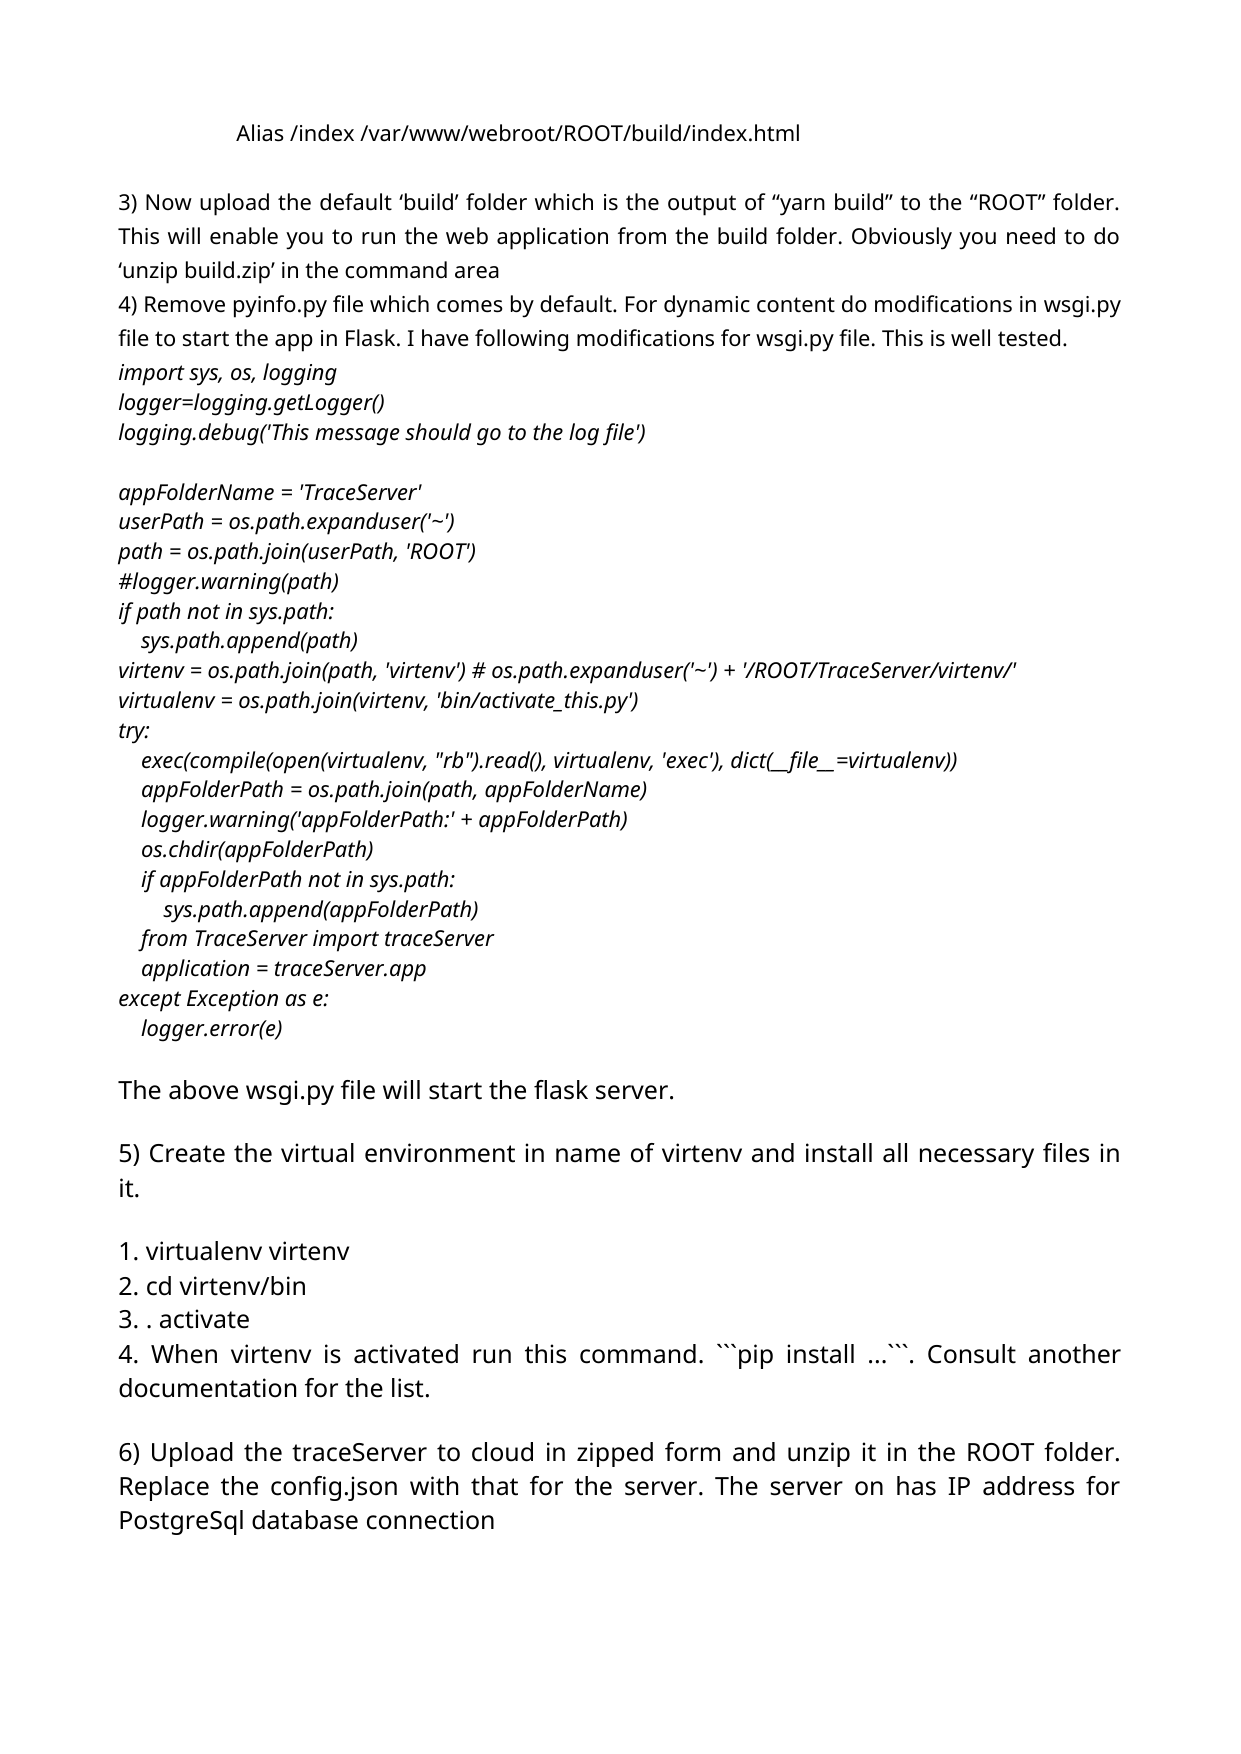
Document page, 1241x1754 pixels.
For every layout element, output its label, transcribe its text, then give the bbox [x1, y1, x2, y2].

text 4. When virtenv is activated run this command. ```pip install ...```. Consult another documentation for the list. [118, 1336, 1122, 1404]
text logger.error(e) [118, 1013, 1122, 1042]
text The above wsgi.py file will start the flask server. [118, 1072, 1122, 1106]
text 1. virtualenv virtenv [118, 1234, 1122, 1268]
text 3) Now upload the default ‘build’ folder which is the output of “yarn build” to the “ROOT” folder. This will enable you to run the web application from the build folder. Obviously you need to do ‘unzip build.zip’ in the command area [118, 186, 1122, 284]
text import sys, os, logging [118, 357, 1122, 387]
text sys.path.append(path) [118, 625, 1122, 655]
text logger.warning('appFolderPath:' + appFolderPath) [118, 804, 1122, 834]
text 3. . activate [118, 1302, 1122, 1336]
text appFolderName = 'TraceServer' [118, 476, 1122, 506]
text appFolderPath = os.path.join(path, appFolderName) [118, 774, 1122, 804]
text application = traceServer.app [118, 953, 1122, 983]
text Alias /index /var/www/webroot/ROOT/build/index.html [118, 118, 1122, 148]
text virtenv = os.path.join(path, 'virtenv') # os.path.expanduser('~') + '/ROOT/TraceServer/virtenv/' [118, 655, 1122, 685]
text logging.debug('This message should go to the log file') [118, 417, 1122, 447]
text 4) Remove pyinfo.py file which comes by default. For dynamic content do modifications in wsgi.py file to start the app in Flask. I have following modifications for wsgi.py file. This is well tested. [118, 289, 1122, 353]
text 6) Upload the traceServer to cloud in zipped form and unzip it in the ROOT folder. Replace the config.json with that for the server. The server on has IP address for PostgreSql database connection [118, 1434, 1122, 1536]
text exec(compile(open(virtualenv, "rb").read(), virtualenv, 'exec'), dict(__file__=virtualenv)) [118, 744, 1122, 774]
text 5) Create the virtual environment in name of virtenv and install all necessary files in it. [118, 1136, 1122, 1204]
text path = os.path.join(userPath, 'ROOT') [118, 536, 1122, 566]
text #logger.warning(path) [118, 566, 1122, 596]
text except Exception as e: [118, 983, 1122, 1013]
text try: [118, 715, 1122, 744]
text if path not in sys.path: [118, 596, 1122, 625]
text os.chdir(appFolderPath) [118, 834, 1122, 864]
text logger=logging.getLogger() [118, 387, 1122, 417]
text from TraceServer import traceServer [118, 923, 1122, 953]
text sys.path.append(appFolderPath) [118, 893, 1122, 923]
text virtualenv = os.path.join(virtenv, 'bin/activate_this.py') [118, 685, 1122, 715]
text if appFolderPath not in sys.path: [118, 864, 1122, 893]
text 2. cd virtenv/bin [118, 1268, 1122, 1302]
text userPath = os.path.expanduser('~') [118, 506, 1122, 536]
